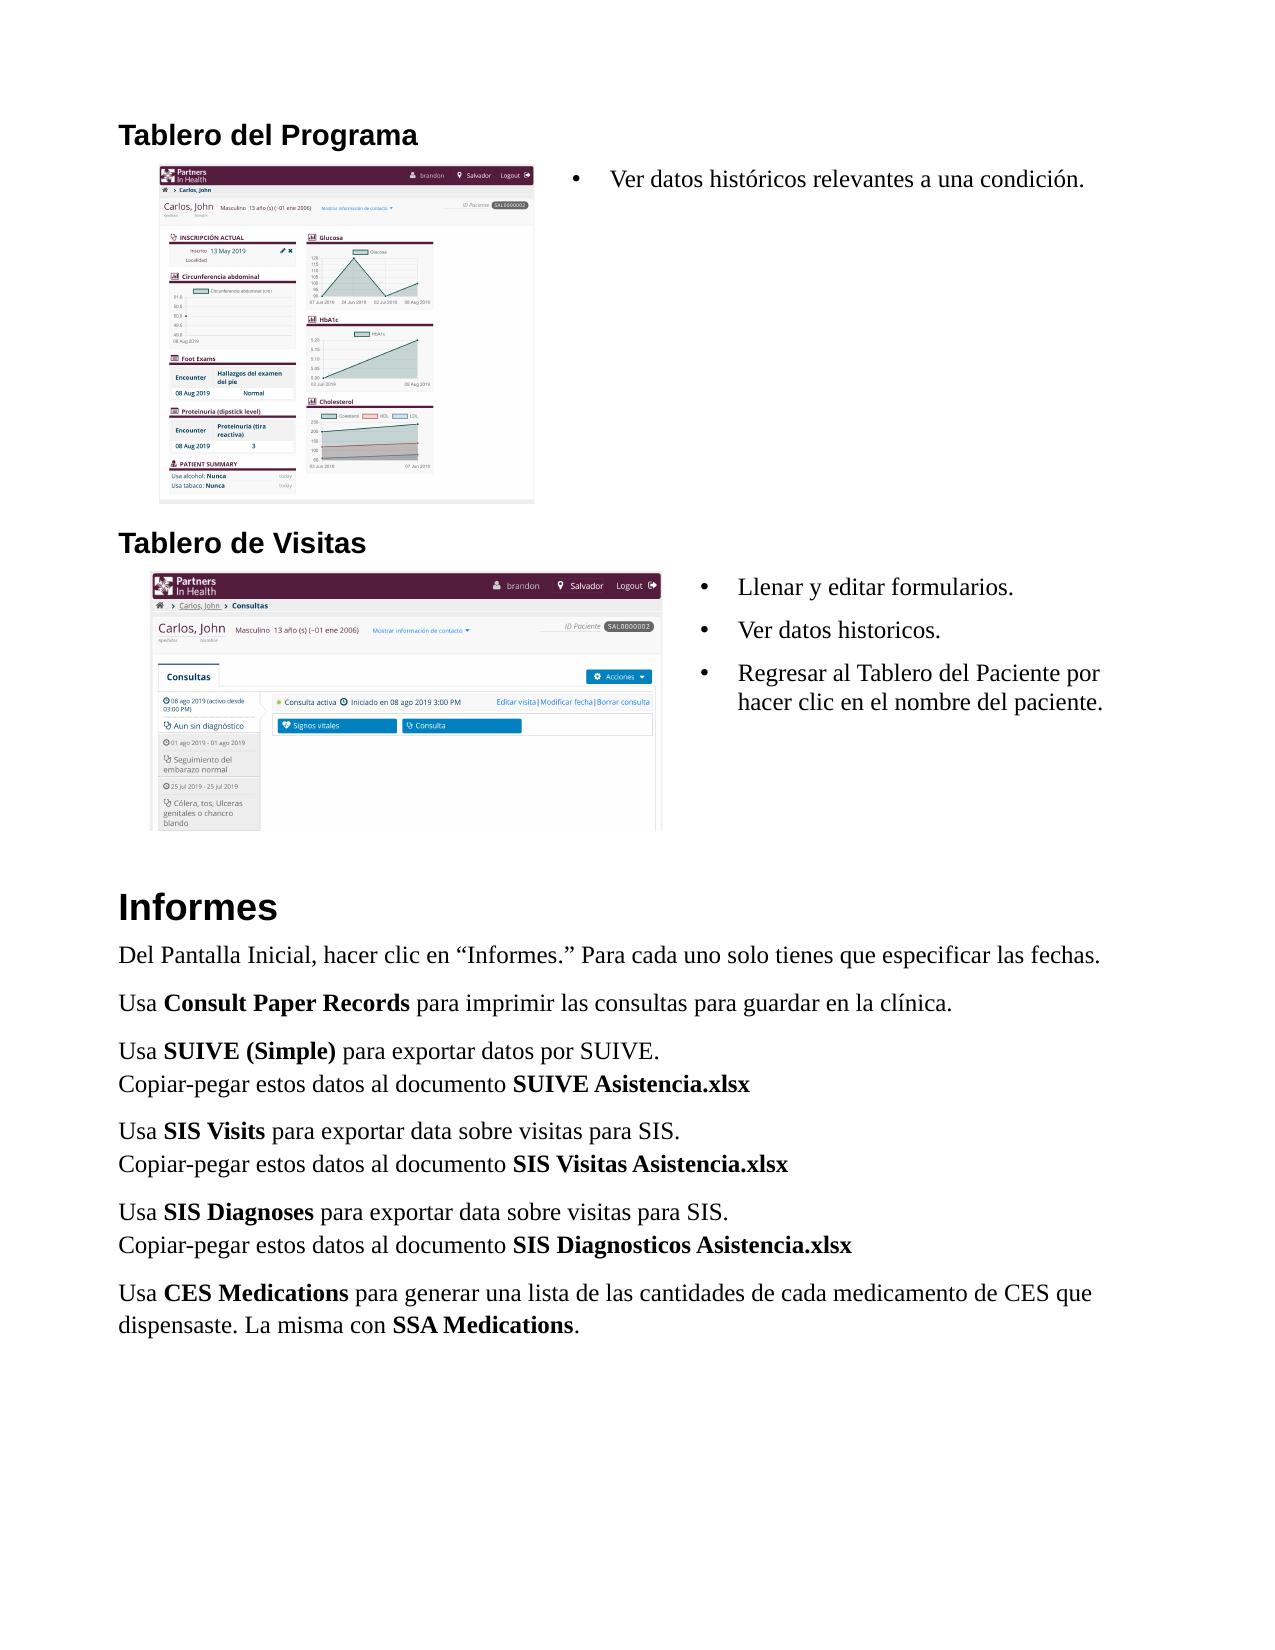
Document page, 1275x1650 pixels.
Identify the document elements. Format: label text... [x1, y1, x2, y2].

list Llenar y editar formularios. [663, 572, 1157, 601]
text Del Pantalla Inicial, hacer clic en “Informes.” Para cada uno solo tienes que especificar las fechas. [118, 941, 1157, 969]
picture [158, 164, 535, 504]
picture [149, 571, 663, 831]
text Usa SIS Diagnoses para exportar data sobre visitas para SIS. Copiar-pegar estos datos al documento SIS Diagnosticos Asistencia.xlsx [118, 1197, 1157, 1259]
list Ver datos historicos. [663, 615, 1157, 644]
subtitle Tablero del Programa [118, 118, 1157, 152]
text Usa SUIVE (Simple) para exportar datos por SUIVE. Copiar-pegar estos datos al documento SUIVE Asistencia.xlsx [118, 1036, 1157, 1097]
list Regresar al Tablero del Paciente por hacer clic en el nombre del paciente. [663, 658, 1157, 716]
list Ver datos históricos relevantes a una condición. [535, 164, 1157, 193]
subtitle Tablero de Visitas [118, 526, 1157, 559]
text Usa CES Medications para generar una lista de las cantidades de cada medicamento de CES que dispensaste. La misma con SSA Medications. [118, 1278, 1157, 1339]
subtitle Informes [118, 884, 1157, 928]
text Usa SIS Visits para exportar data sobre visitas para SIS. Copiar-pegar estos datos al documento SIS Visitas Asistencia.xlsx [118, 1116, 1157, 1178]
text Usa Consult Paper Records para imprimir las consultas para guardar en la clínica. [118, 988, 1157, 1017]
